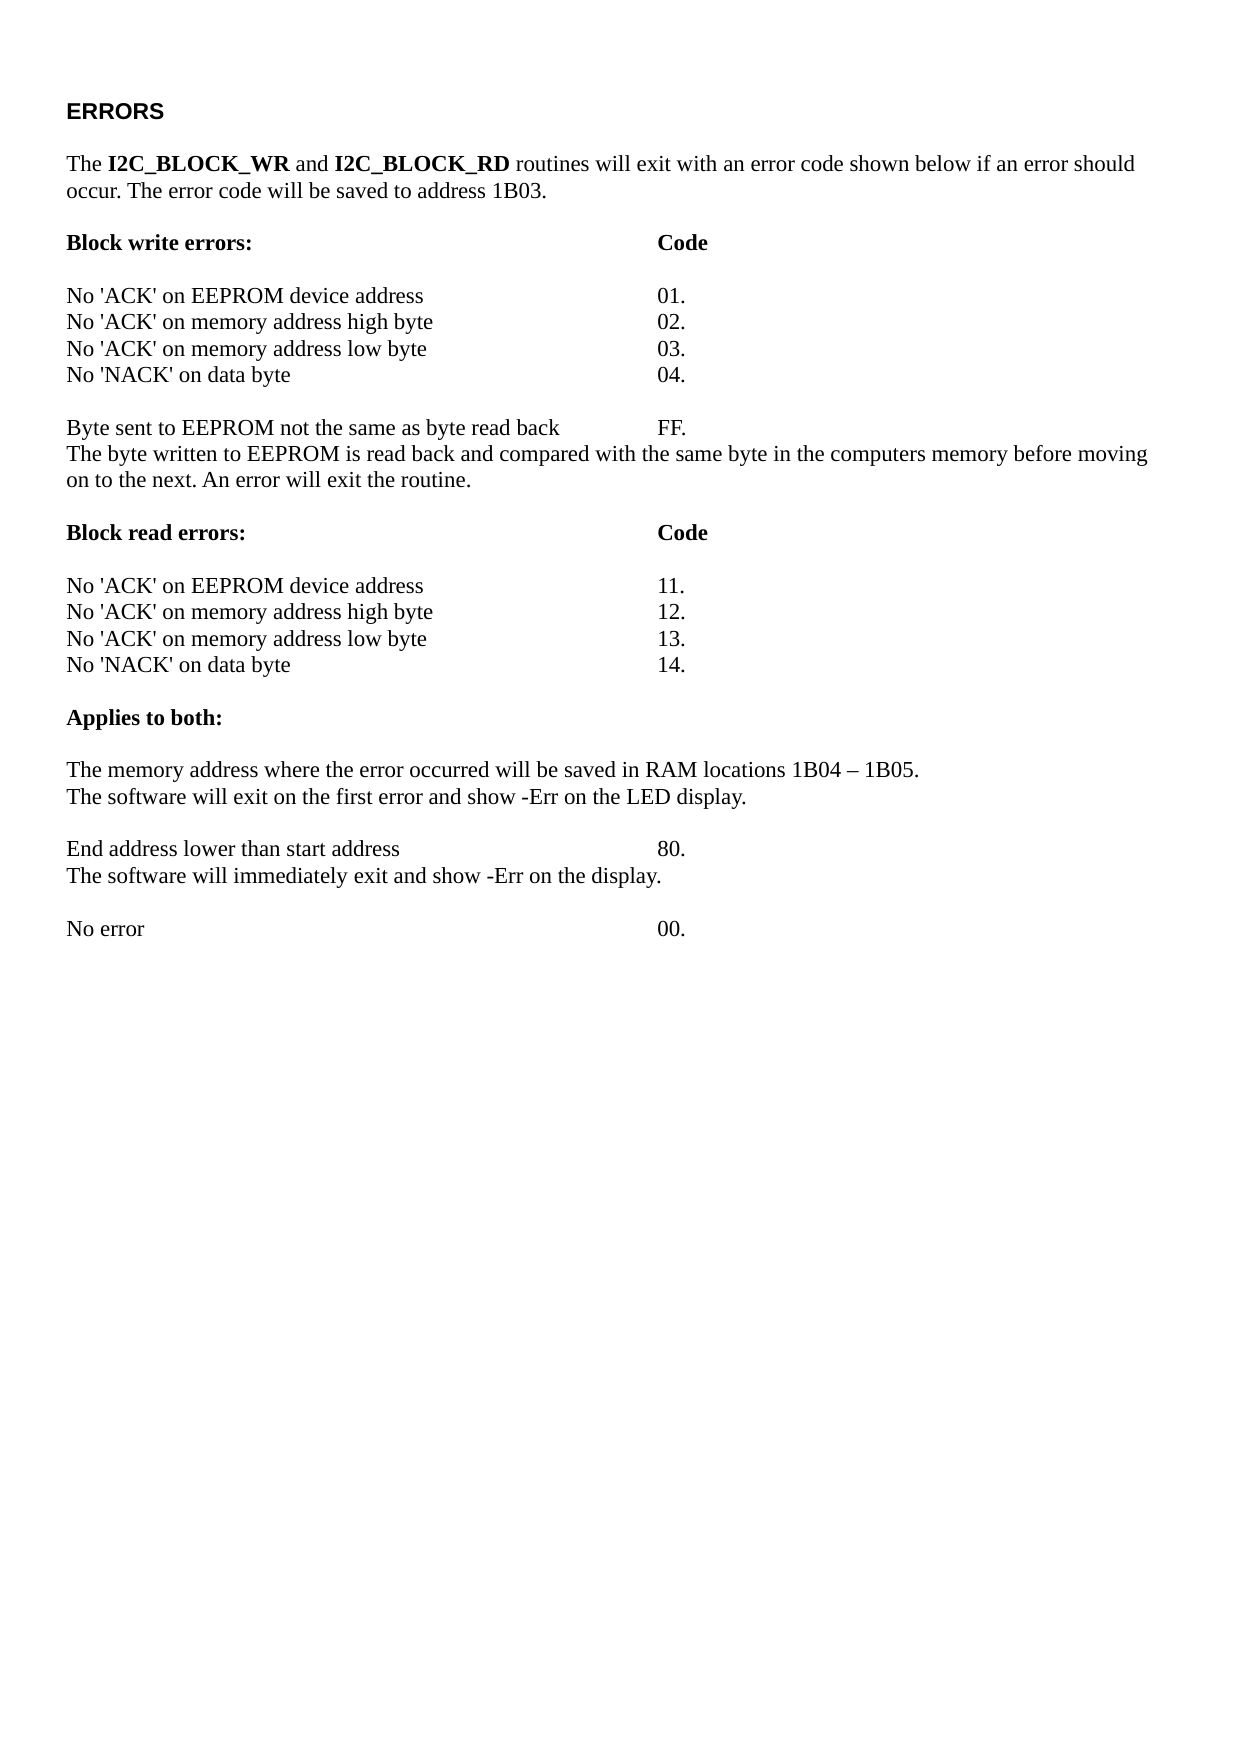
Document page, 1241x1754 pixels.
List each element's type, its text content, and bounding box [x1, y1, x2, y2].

text The software will immediately exit and show -Err on the display. [66, 862, 1172, 888]
text No 'ACK' on EEPROM device address 01. [66, 282, 1172, 308]
text No 'ACK' on memory address low byte 13. [66, 625, 1172, 651]
text No error 00. [66, 914, 1172, 941]
text Block write errors: Code [66, 229, 1172, 256]
text The I2C_BLOCK_WR and I2C_BLOCK_RD routines will exit with an error code shown below if an error should occur. The error code will be saved to address 1B03. [66, 150, 1172, 203]
text No 'NACK' on data byte 14. [66, 651, 1172, 677]
text No 'ACK' on memory address low byte 03. [66, 335, 1172, 361]
text The memory address where the error occurred will be saved in RAM locations 1B04 – 1B05. [66, 756, 1172, 783]
text The byte written to EEPROM is read back and compared with the same byte in the computers memory before moving on to the next. An error will exit the routine. [66, 440, 1172, 493]
text No 'ACK' on memory address high byte 02. [66, 308, 1172, 335]
text ERRORS [66, 98, 1172, 124]
text No 'NACK' on data byte 04. [66, 361, 1172, 387]
text Block read errors: Code [66, 519, 1172, 546]
text No 'ACK' on memory address high byte 12. [66, 598, 1172, 625]
text End address lower than start address 80. [66, 836, 1172, 862]
text No 'ACK' on EEPROM device address 11. [66, 572, 1172, 598]
text Applies to both: [66, 704, 1172, 730]
text The software will exit on the first error and show -Err on the LED display. [66, 783, 1172, 809]
text Byte sent to EEPROM not the same as byte read back FF. [66, 414, 1172, 440]
